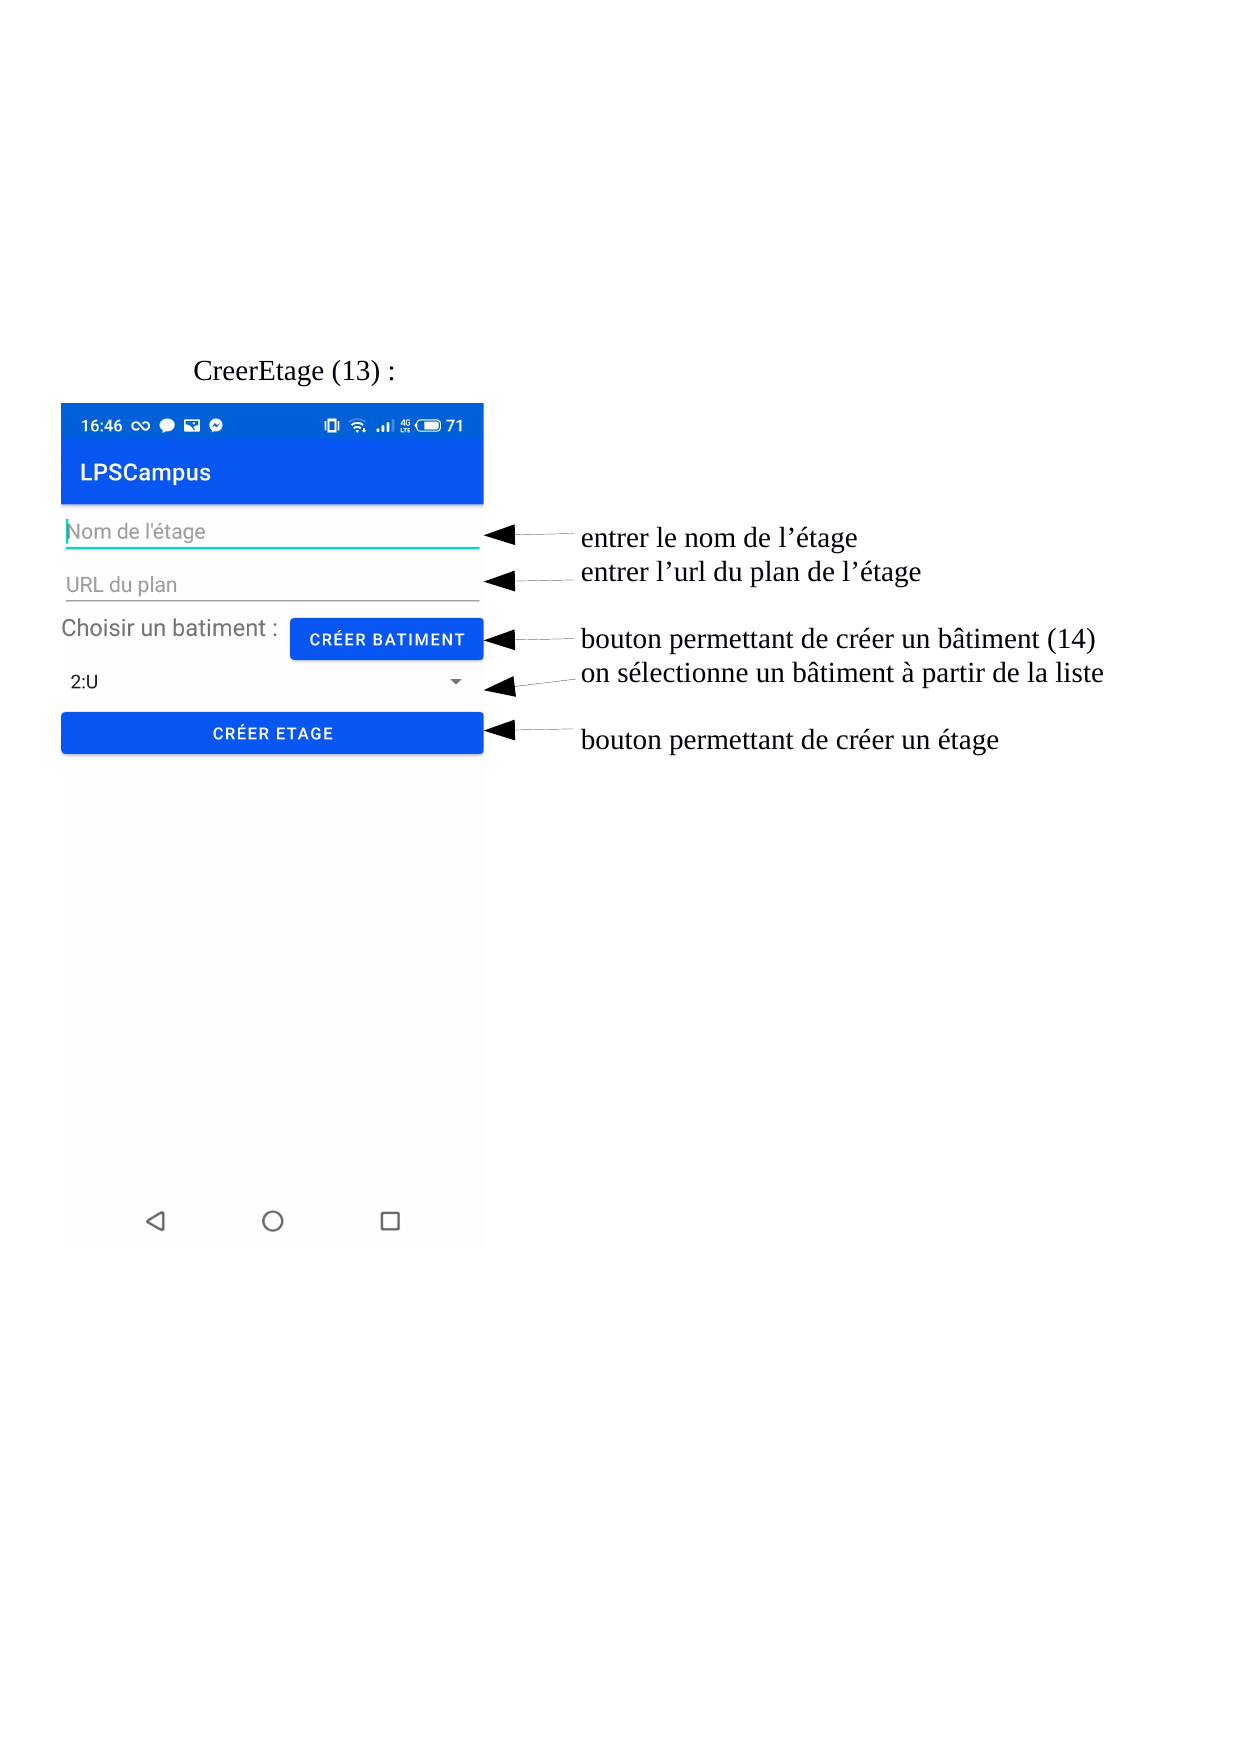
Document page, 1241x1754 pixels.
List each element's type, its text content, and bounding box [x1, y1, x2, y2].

text on sélectionne un bâtiment à partir de la liste [484, 655, 1122, 688]
text bouton permettant de créer un étage [484, 722, 1122, 755]
text CreerEtage (13) : [118, 353, 1122, 386]
text bouton permettant de créer un bâtiment (14) [484, 621, 1122, 655]
text entrer l’url du plan de l’étage [484, 554, 1122, 588]
picture [61, 403, 484, 1249]
text entrer le nom de l’étage [484, 521, 1122, 554]
